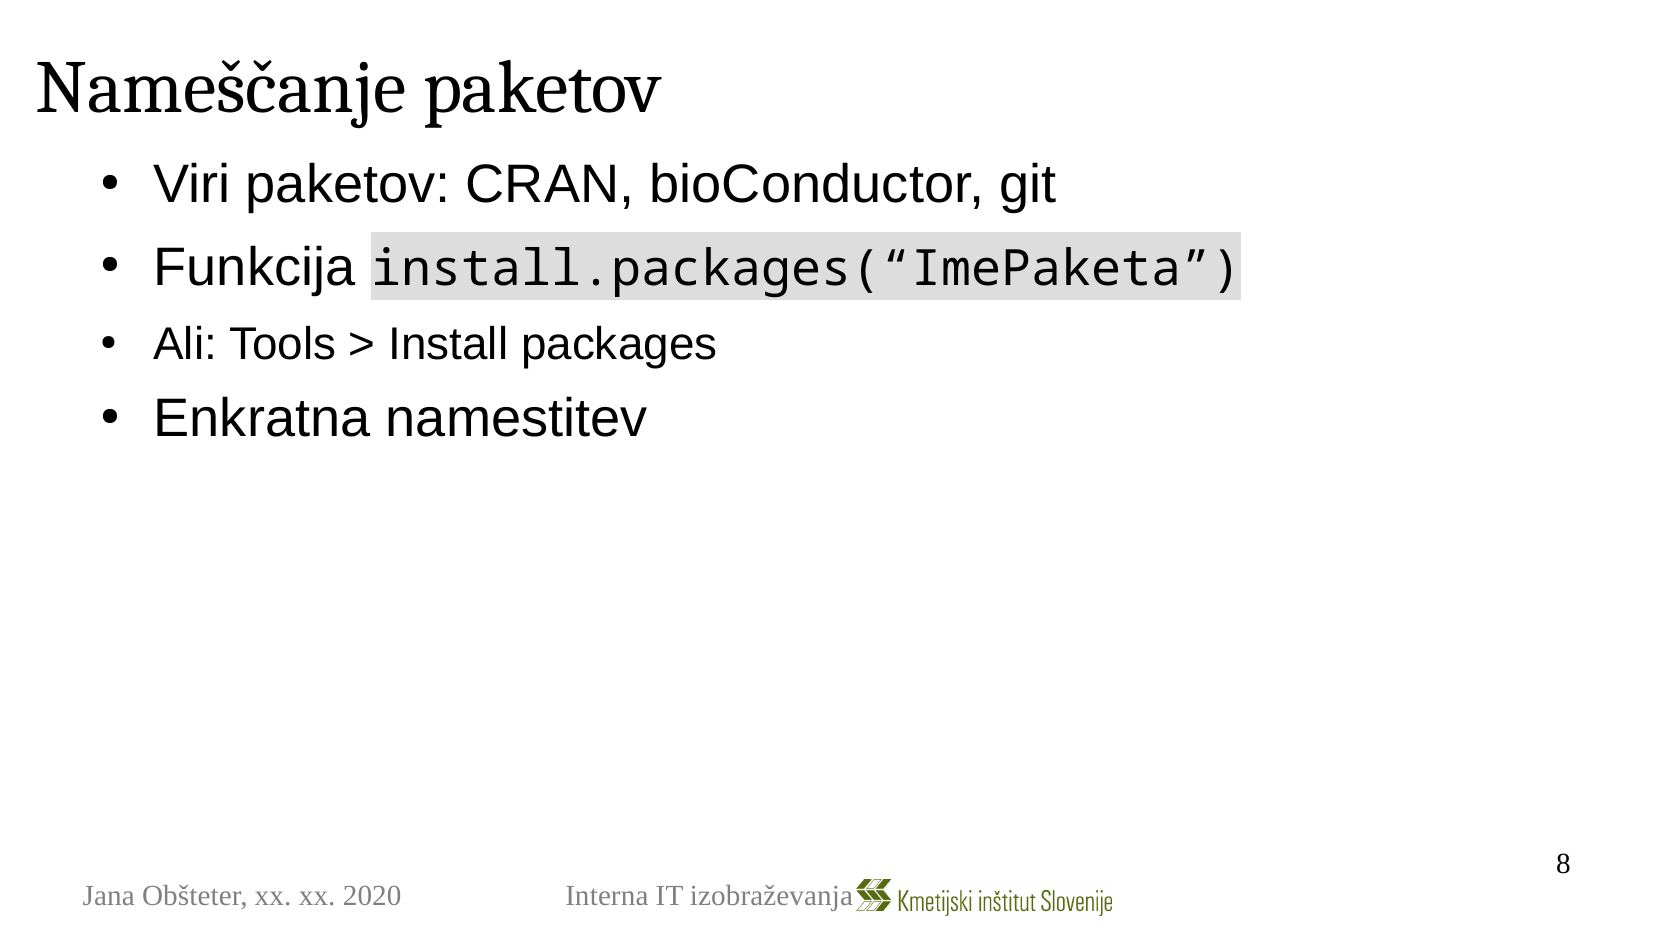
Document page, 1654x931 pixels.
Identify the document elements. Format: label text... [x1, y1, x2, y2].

list Viri paketov: CRAN, bioConductor, git Funkcija install.packages(“ImePaketa”) Ali: Tools > Install packages Enkratna namestitev [82, 153, 1571, 758]
picture [856, 879, 1112, 916]
title Nameščanje paketov [35, 21, 1524, 154]
